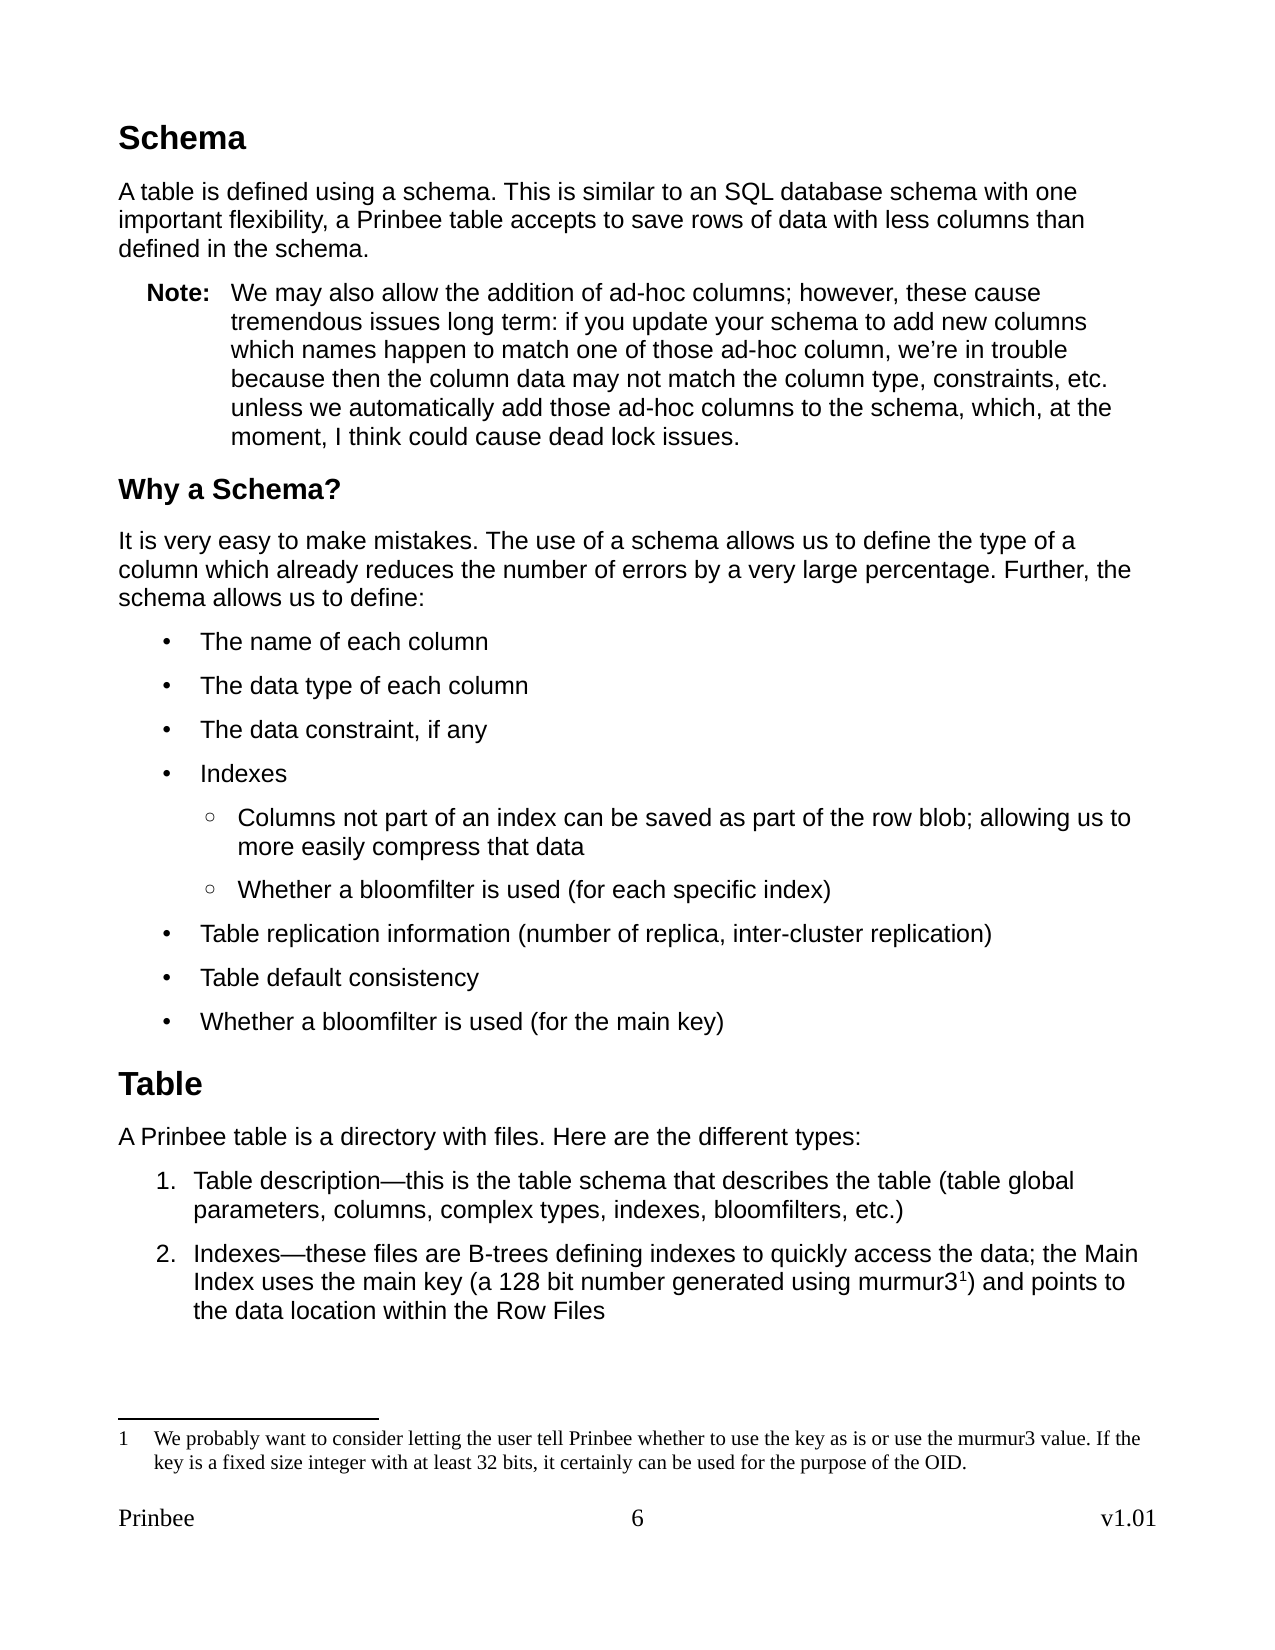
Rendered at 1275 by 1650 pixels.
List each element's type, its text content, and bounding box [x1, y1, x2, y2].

text A Prinbee table is a directory with files. Here are the different types: [118, 1122, 1157, 1151]
list The data type of each column [162, 671, 1157, 700]
list Indexes—these files are B-trees defining indexes to quickly access the data; the Main Index uses the main key (a 128 bit number generated using murmur3) and points to the data location within the Row Files [156, 1239, 1157, 1325]
text It is very easy to make mistakes. The use of a schema allows us to define the type of a column which already reduces the number of errors by a very large percentage. Further, the schema allows us to define: [118, 526, 1157, 612]
list Columns not part of an index can be saved as part of the row blob; allowing us to more easily compress that data [200, 803, 1157, 860]
text Note: We may also allow the addition of ad-hoc columns; however, these cause tremendous issues long term: if you update your schema to add new columns which names happen to match one of those ad-hoc column, we’re in trouble because then the column data may not match the column type, constraints, etc. unless we automatically add those ad-hoc columns to the schema, which, at the moment, I think could cause dead lock issues. [146, 278, 1157, 450]
list The data constraint, if any [162, 715, 1157, 744]
subtitle Table [118, 1064, 1157, 1102]
list Table replication information (number of replica, inter-cluster replication) [162, 919, 1157, 948]
list Whether a bloomfilter is used (for the main key) [162, 1007, 1157, 1036]
list We probably want to consider letting the user tell Prinbee whether to use the key as is or use the murmur3 value. If the key is a fixed size integer with at least 32 bits, it certainly can be used for the purpose of the OID. [118, 1426, 1157, 1474]
list Indexes [162, 759, 1157, 788]
list Table default consistency [162, 963, 1157, 992]
subtitle Schema [118, 118, 1157, 157]
list Table description—this is the table schema that describes the table (table global parameters, columns, complex types, indexes, bloomfilters, etc.) [156, 1166, 1157, 1224]
list The name of each column [162, 627, 1157, 656]
subtitle Why a Schema? [118, 472, 1157, 506]
list Whether a bloomfilter is used (for each specific index) [200, 875, 1157, 904]
text A table is defined using a schema. This is similar to an SQL database schema with one important flexibility, a Prinbee table accepts to save rows of data with less columns than defined in the schema. [118, 177, 1157, 263]
